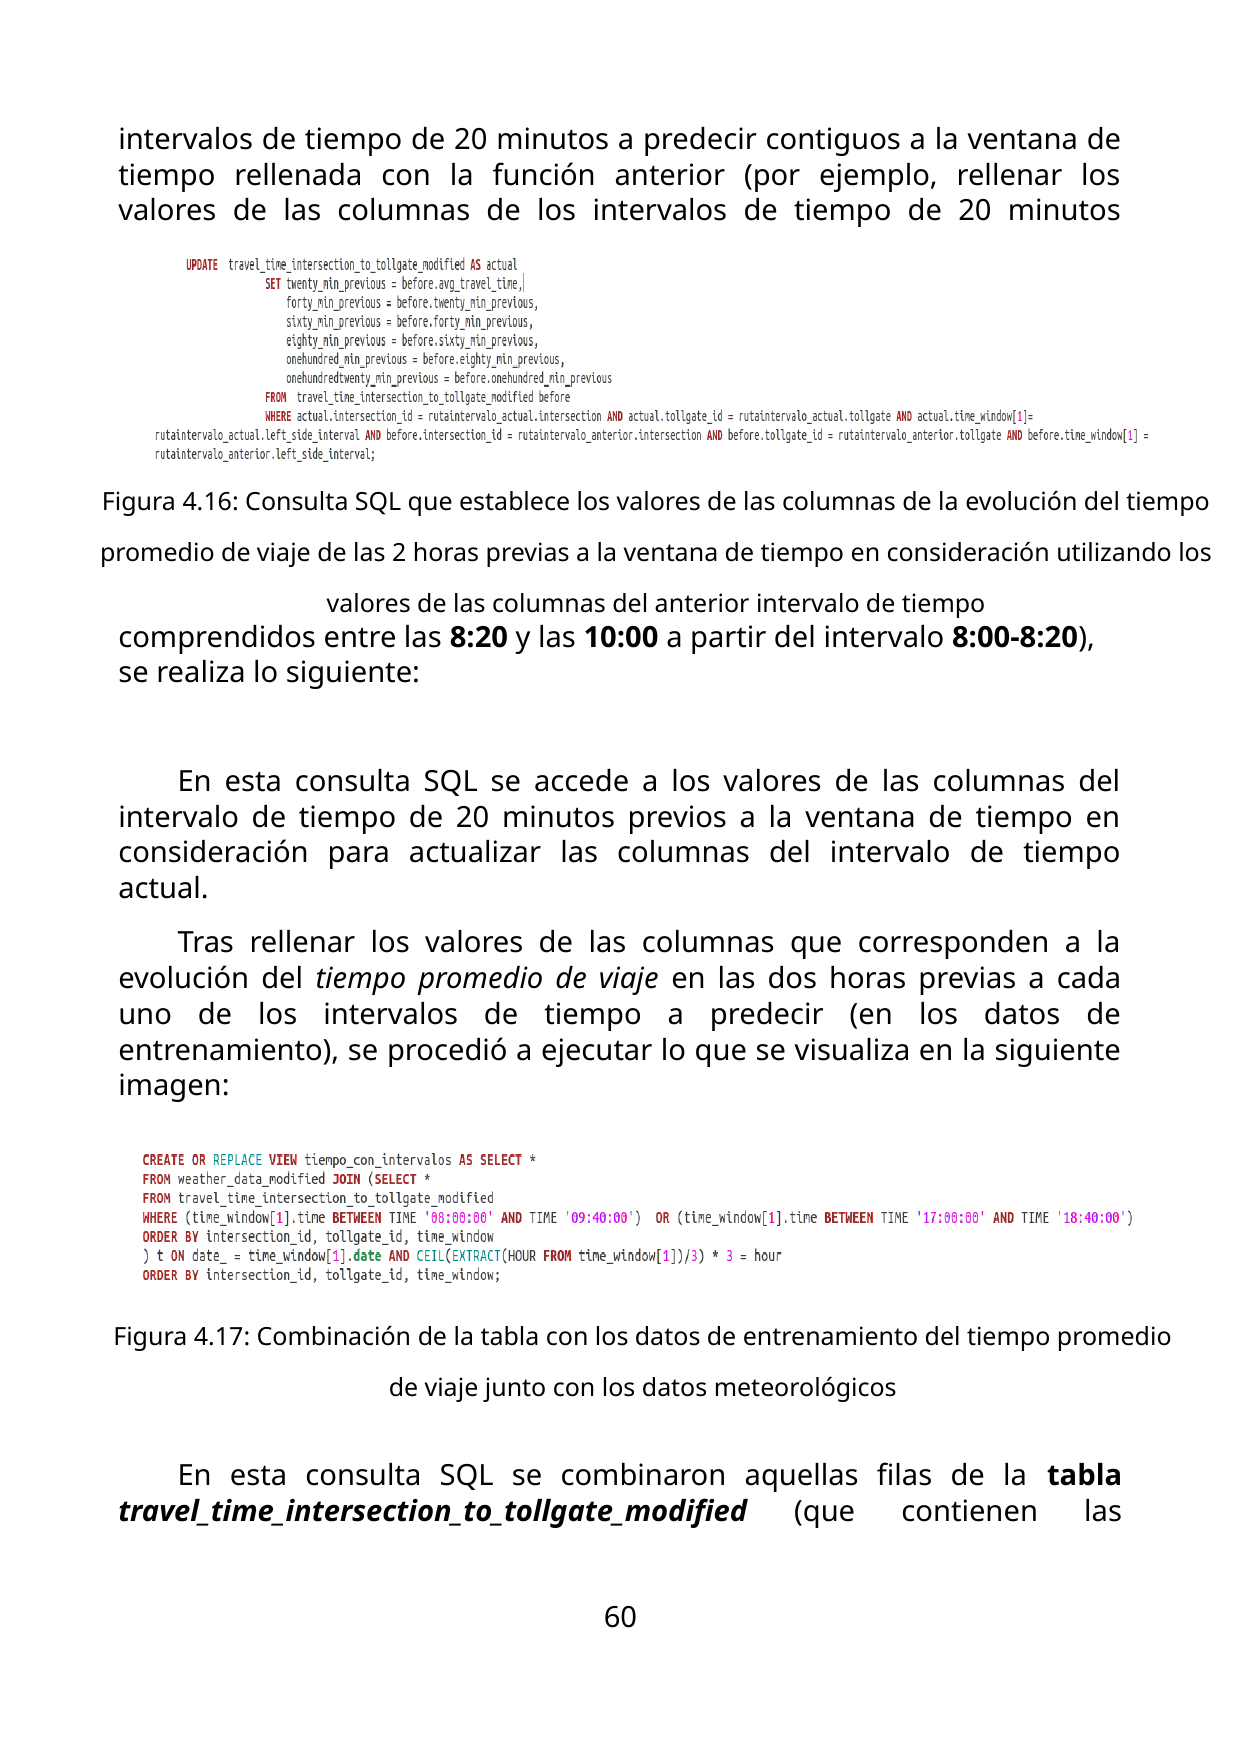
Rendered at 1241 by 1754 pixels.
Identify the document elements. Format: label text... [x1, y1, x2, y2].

text comprendidos entre las 8:20 y las 10:00 a partir del intervalo 8:00-8:20), se realiza lo siguiente: [118, 620, 1122, 691]
picture [154, 245, 1158, 467]
text Tras rellenar los valores de las columnas que corresponden a la evolución del tiempo promedio de viaje en las dos horas previas a cada uno de los intervalos de tiempo a predecir (en los datos de entrenamiento), se procedió a ejecutar lo que se visualiza en la siguiente imagen: [118, 922, 1122, 1104]
text intervalos de tiempo de 20 minutos a predecir contiguos a la ventana de tiempo rellenada con la función anterior (por ejemplo, rellenar los valores de las columnas de los intervalos de tiempo de 20 minutos [118, 118, 1122, 233]
text En esta consulta SQL se accede a los valores de las columnas del intervalo de tiempo de 20 minutos previos a la ventana de tiempo en consideración para actualizar las columnas del intervalo de tiempo actual. [118, 760, 1122, 907]
text Figura 4.16: Consulta SQL que establece los valores de las columnas de la evolución del tiempo promedio de viaje de las 2 horas previas a la ventana de tiempo en consideración utilizando los valores de las columnas del anterior intervalo de tiempo [96, 467, 1216, 620]
picture [140, 1140, 1145, 1302]
text Figura 4.17: Combinación de la tabla con los datos de entrenamiento del tiempo promedio de viaje junto con los datos meteorológicos [100, 1302, 1185, 1404]
text En esta consulta SQL se combinaron aquellas filas de la tabla travel_time_intersection_to_tollgate_modified (que contienen las [118, 1454, 1122, 1530]
